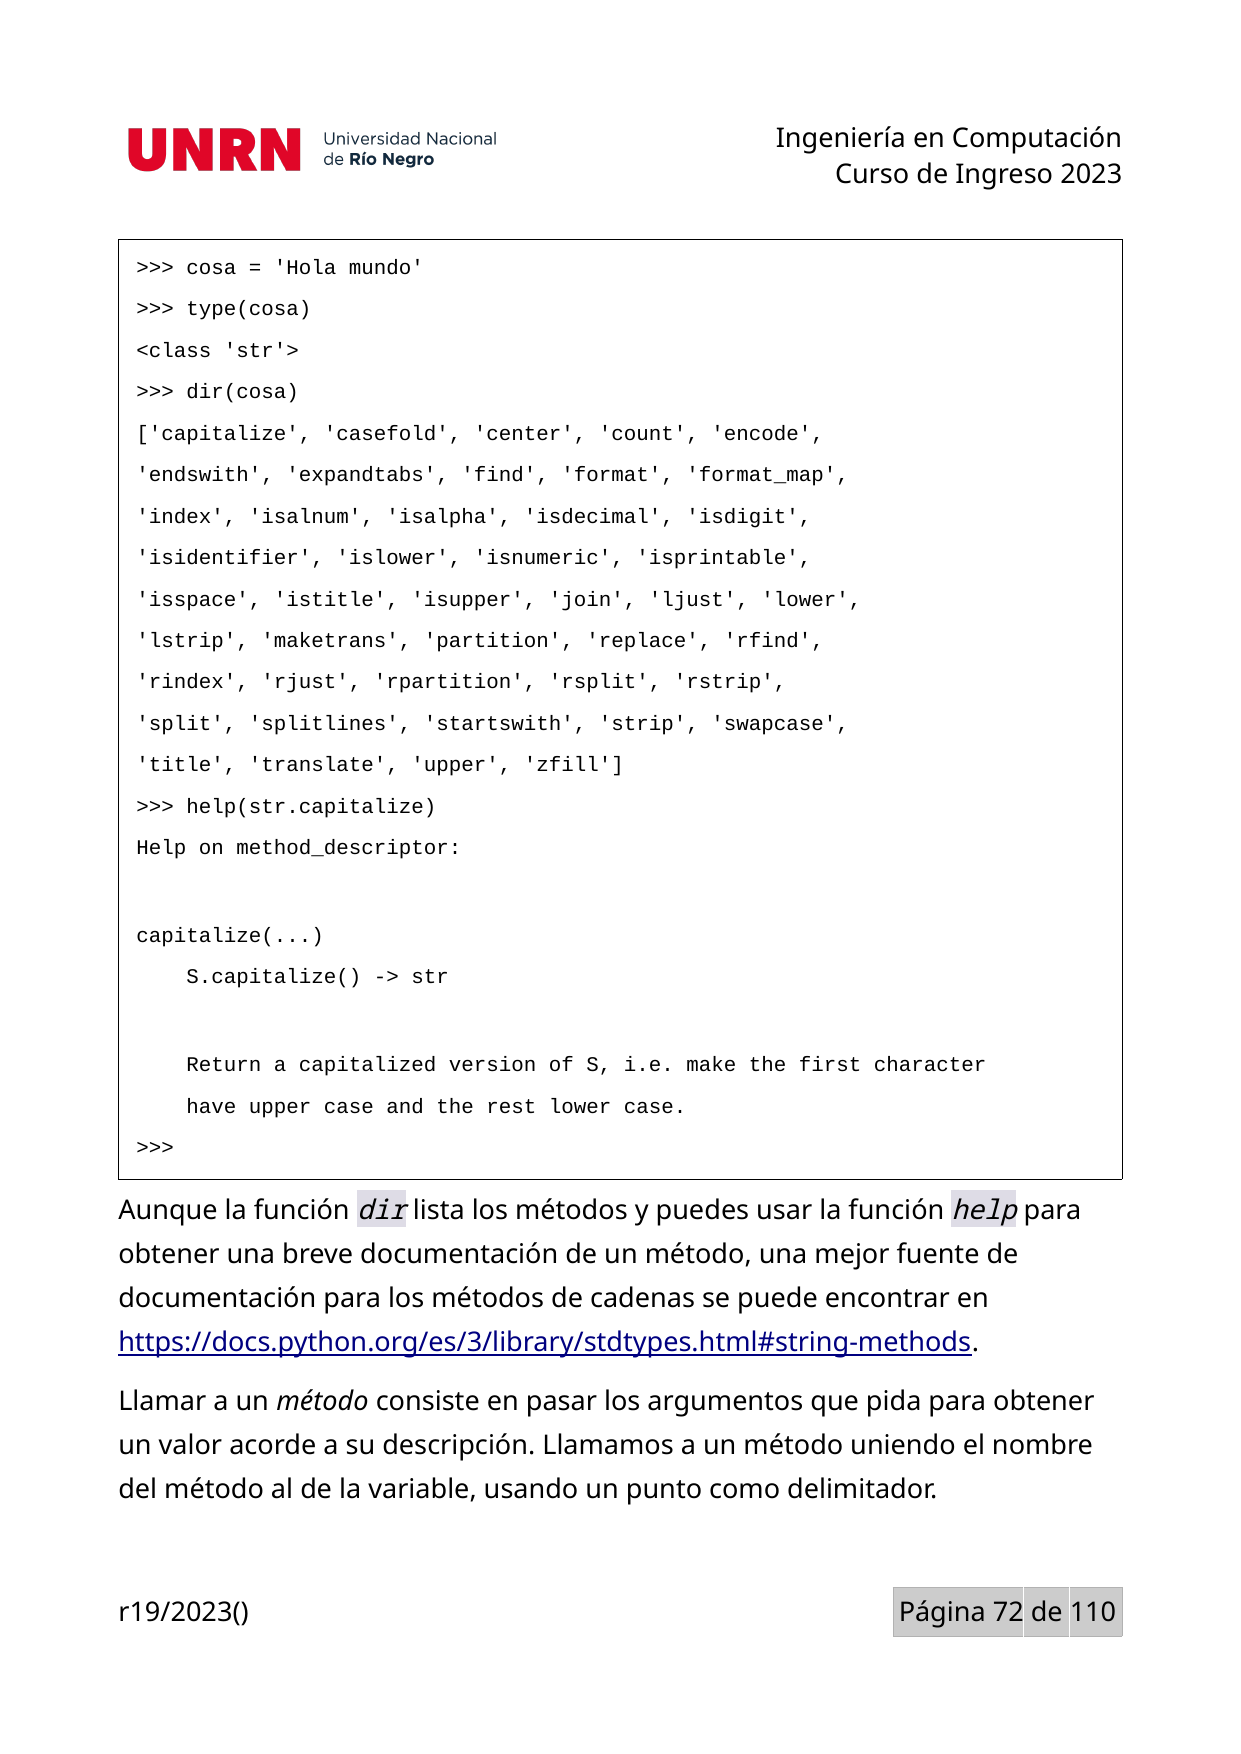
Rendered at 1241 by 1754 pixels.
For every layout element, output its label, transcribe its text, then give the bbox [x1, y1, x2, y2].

text ['capitalize', 'casefold', 'center', 'count', 'encode', [119, 405, 1122, 446]
text >>> help(str.capitalize) [119, 778, 1122, 819]
text 'rindex', 'rjust', 'rpartition', 'rsplit', 'rstrip', [119, 654, 1122, 695]
text 'index', 'isalnum', 'isalpha', 'isdecimal', 'isdigit', [119, 488, 1122, 529]
picture [118, 118, 505, 180]
text >>> [119, 1119, 1122, 1179]
text Return a capitalized version of S, i.e. make the first character [119, 1036, 1122, 1078]
text 'lstrip', 'maketrans', 'partition', 'replace', 'rfind', [119, 612, 1122, 654]
text >>> type(cosa) [119, 281, 1122, 322]
text Llamar a un método consiste en pasar los argumentos que pida para obtener un valor acorde a su descripción. Llamamos a un método uniendo el nombre del método al de la variable, usando un punto como delimitador. [118, 1382, 1122, 1507]
text 'isidentifier', 'islower', 'isnumeric', 'isprintable', [119, 529, 1122, 571]
text Help on method_descriptor: [119, 819, 1122, 879]
text 'title', 'translate', 'upper', 'zfill'] [119, 737, 1122, 778]
text <class 'str'> [119, 322, 1122, 363]
text >>> cosa = 'Hola mundo' [119, 240, 1122, 281]
text S.capitalize() -> str [119, 949, 1122, 1008]
text Aunque la función dir lista los métodos y puedes usar la función help para obtener una breve documentación de un método, una mejor fuente de documentación para los métodos de cadenas se puede encontrar en https://docs.python.org/es/3/library/stdtypes.html#string-methods. [118, 1190, 1122, 1360]
text capitalize(...) [119, 907, 1122, 949]
text >>> dir(cosa) [119, 363, 1122, 405]
text 'split', 'splitlines', 'startswith', 'strip', 'swapcase', [119, 695, 1122, 737]
text have upper case and the rest lower case. [119, 1078, 1122, 1119]
text 'endswith', 'expandtabs', 'find', 'format', 'format_map', [119, 446, 1122, 488]
text 'isspace', 'istitle', 'isupper', 'join', 'ljust', 'lower', [119, 571, 1122, 612]
